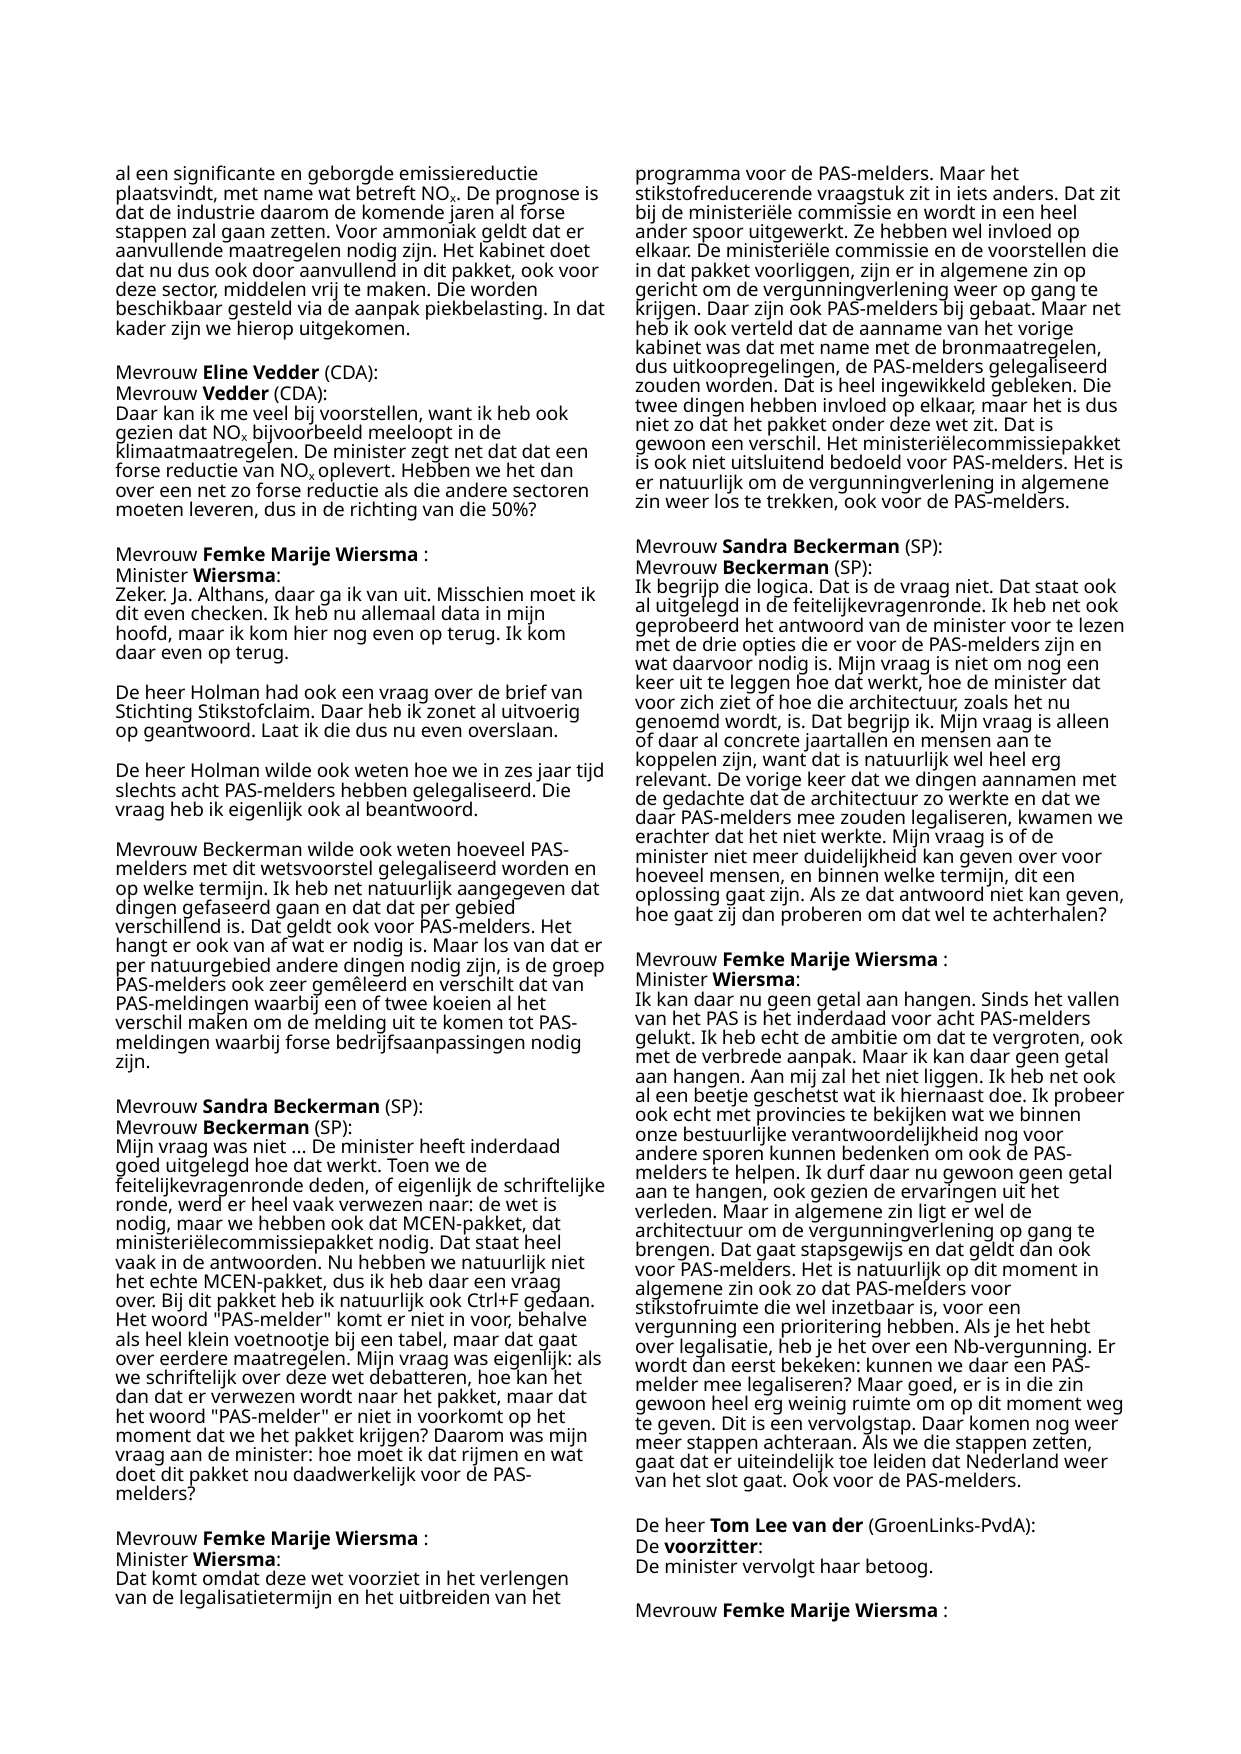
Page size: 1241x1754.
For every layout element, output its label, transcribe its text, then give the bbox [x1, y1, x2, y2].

text Mevrouw Beckerman (SP): [635, 559, 1125, 578]
text Mevrouw Femke Marije Wiersma : [115, 541, 605, 567]
text De voorzitter: [635, 1538, 1125, 1558]
text Minister Wiersma: [115, 567, 605, 586]
text Zeker. Ja. Althans, daar ga ik van uit. Misschien moet ik dit even checken. Ik heb nu allemaal data in mijn hoofd, maar ik kom hier nog even op terug. Ik kom daar even op terug. [115, 586, 605, 663]
text Ik kan daar nu geen getal aan hangen. Sinds het vallen van het PAS is het inderdaad voor acht PAS-melders gelukt. Ik heb echt de ambitie om dat te vergroten, ook met de verbrede aanpak. Maar ik kan daar geen getal aan hangen. Aan mij zal het niet liggen. Ik heb net ook al een beetje geschetst wat ik hiernaast doe. Ik probeer ook echt met provincies te bekijken wat we binnen onze bestuurlijke verantwoordelijkheid nog voor andere sporen kunnen bedenken om ook de PAS-melders te helpen. Ik durf daar nu gewoon geen getal aan te hangen, ook gezien de ervaringen uit het verleden. Maar in algemene zin ligt er wel de architectuur om de vergunningverlening op gang te brengen. Dat gaat stapsgewijs en dat geldt dan ook voor PAS-melders. Het is natuurlijk op dit moment in algemene zin ook zo dat PAS-melders voor stikstofruimte die wel inzetbaar is, voor een vergunning een prioritering hebben. Als je het hebt over legalisatie, heb je het over een Nb-vergunning. Er wordt dan eerst bekeken: kunnen we daar een PAS-melder mee legaliseren? Maar goed, er is in die zin gewoon heel erg weinig ruimte om op dit moment weg te geven. Dit is een vervolgstap. Daar komen nog weer meer stappen achteraan. Als we die stappen zetten, gaat dat er uiteindelijk toe leiden dat Nederland weer van het slot gaat. Ook voor de PAS-melders. [635, 991, 1125, 1492]
text Minister Wiersma: [635, 971, 1125, 991]
text Dat komt omdat deze wet voorziet in het verlengen van de legalisatietermijn en het uitbreiden van het [115, 1570, 605, 1608]
text De heer Holman wilde ook weten hoe we in zes jaar tijd slechts acht PAS-melders hebben gelegaliseerd. Die vraag heb ik eigenlijk ook al beantwoord. [115, 762, 605, 820]
text Ik begrijp die logica. Dat is de vraag niet. Dat staat ook al uitgelegd in de feitelijkevragenronde. Ik heb net ook geprobeerd het antwoord van de minister voor te lezen met de drie opties die er voor de PAS-melders zijn en wat daarvoor nodig is. Mijn vraag is niet om nog een keer uit te leggen hoe dat werkt, hoe de minister dat voor zich ziet of hoe die architectuur, zoals het nu genoemd wordt, is. Dat begrijp ik. Mijn vraag is alleen of daar al concrete jaartallen en mensen aan te koppelen zijn, want dat is natuurlijk wel heel erg relevant. De vorige keer dat we dingen aannamen met de gedachte dat de architectuur zo werkte en dat we daar PAS-melders mee zouden legaliseren, kwamen we erachter dat het niet werkte. Mijn vraag is of de minister niet meer duidelijkheid kan geven over voor hoeveel mensen, en binnen welke termijn, dit een oplossing gaat zijn. Als ze dat antwoord niet kan geven, hoe gaat zij dan proberen om dat wel te achterhalen? [635, 578, 1125, 925]
text Mevrouw Eline Vedder (CDA): [115, 359, 605, 385]
text Daar kan ik me veel bij voorstellen, want ik heb ook gezien dat NOx bijvoorbeeld meeloopt in de klimaatmaatregelen. De minister zegt net dat dat een forse reductie van NOx oplevert. Hebben we het dan over een net zo forse reductie als die andere sectoren moeten leveren, dus in de richting van die 50%? [115, 404, 605, 520]
text al een significante en geborgde emissiereductie plaatsvindt, met name wat betreft NOx. De prognose is dat de industrie daarom de komende jaren al forse stappen zal gaan zetten. Voor ammoniak geldt dat er aanvullende maatregelen nodig zijn. Het kabinet doet dat nu dus ook door aanvullend in dit pakket, ook voor deze sector, middelen vrij te maken. Die worden beschikbaar gesteld via de aanpak piekbelasting. In dat kader zijn we hierop uitgekomen. [115, 165, 605, 339]
text Mevrouw Sandra Beckerman (SP): [635, 533, 1125, 559]
text Mevrouw Beckerman (SP): [115, 1119, 605, 1138]
text Mevrouw Femke Marije Wiersma : [635, 946, 1125, 971]
text Mevrouw Femke Marije Wiersma : [635, 1598, 1125, 1623]
text Mijn vraag was niet ... De minister heeft inderdaad goed uitgelegd hoe dat werkt. Toen we de feitelijkevragenronde deden, of eigenlijk de schriftelijke ronde, werd er heel vaak verwezen naar: de wet is nodig, maar we hebben ook dat MCEN-pakket, dat ministeriëlecommissiepakket nodig. Dat staat heel vaak in de antwoorden. Nu hebben we natuurlijk niet het echte MCEN-pakket, dus ik heb daar een vraag over. Bij dit pakket heb ik natuurlijk ook Ctrl+F gedaan. Het woord "PAS-melder" komt er niet in voor, behalve als heel klein voetnootje bij een tabel, maar dat gaat over eerdere maatregelen. Mijn vraag was eigenlijk: als we schriftelijk over deze wet debatteren, hoe kan het dan dat er verwezen wordt naar het pakket, maar dat het woord "PAS-melder" er niet in voorkomt op het moment dat we het pakket krijgen? Daarom was mijn vraag aan de minister: hoe moet ik dat rijmen en wat doet dit pakket nou daadwerkelijk voor de PAS-melders? [115, 1138, 605, 1504]
text Mevrouw Sandra Beckerman (SP): [115, 1093, 605, 1119]
text Mevrouw Beckerman wilde ook weten hoeveel PAS-melders met dit wetsvoorstel gelegaliseerd worden en op welke termijn. Ik heb net natuurlijk aangegeven dat dingen gefaseerd gaan en dat dat per gebied verschillend is. Dat geldt ook voor PAS-melders. Het hangt er ook van af wat er nodig is. Maar los van dat er per natuurgebied andere dingen nodig zijn, is de groep PAS-melders ook zeer gemêleerd en verschilt dat van PAS-meldingen waarbij een of twee koeien al het verschil maken om de melding uit te komen tot PAS-meldingen waarbij forse bedrijfsaanpassingen nodig zijn. [115, 841, 605, 1072]
text De heer Holman had ook een vraag over de brief van Stichting Stikstofclaim. Daar heb ik zonet al uitvoerig op geantwoord. Laat ik die dus nu even overslaan. [115, 684, 605, 742]
text Mevrouw Femke Marije Wiersma : [115, 1525, 605, 1551]
text programma voor de PAS-melders. Maar het stikstofreducerende vraagstuk zit in iets anders. Dat zit bij de ministeriële commissie en wordt in een heel ander spoor uitgewerkt. Ze hebben wel invloed op elkaar. De ministeriële commissie en de voorstellen die in dat pakket voorliggen, zijn er in algemene zin op gericht om de vergunningverlening weer op gang te krijgen. Daar zijn ook PAS-melders bij gebaat. Maar net heb ik ook verteld dat de aanname van het vorige kabinet was dat met name met de bronmaatregelen, dus uitkoopregelingen, de PAS-melders gelegaliseerd zouden worden. Dat is heel ingewikkeld gebleken. Die twee dingen hebben invloed op elkaar, maar het is dus niet zo dat het pakket onder deze wet zit. Dat is gewoon een verschil. Het ministeriëlecommissiepakket is ook niet uitsluitend bedoeld voor PAS-melders. Het is er natuurlijk om de vergunningverlening in algemene zin weer los te trekken, ook voor de PAS-melders. [635, 165, 1125, 512]
text De heer Tom Lee van der (GroenLinks-PvdA): [635, 1513, 1125, 1538]
text Minister Wiersma: [115, 1551, 605, 1570]
text Mevrouw Vedder (CDA): [115, 385, 605, 404]
text De minister vervolgt haar betoog. [635, 1558, 1125, 1577]
